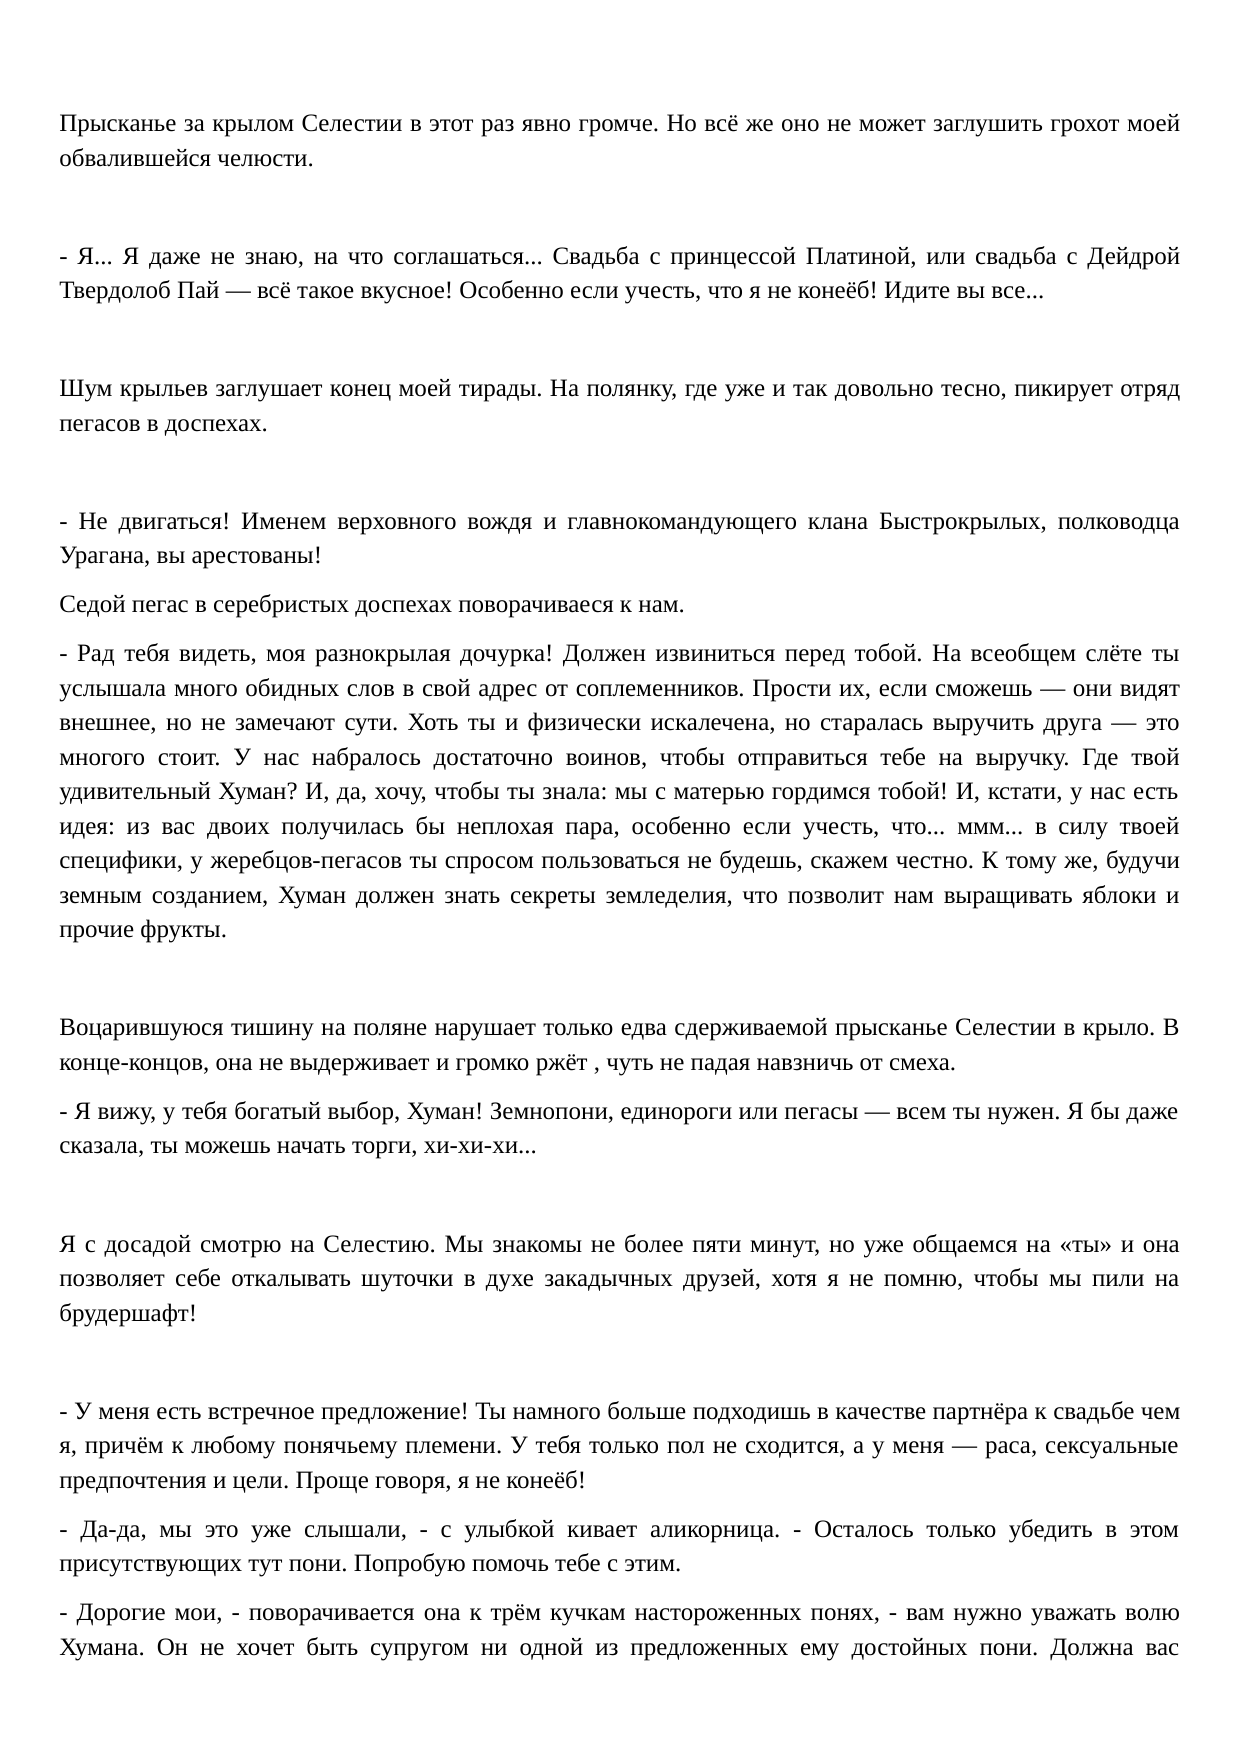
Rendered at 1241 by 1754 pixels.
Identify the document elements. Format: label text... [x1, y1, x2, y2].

text Я с досадой смотрю на Селестию. Мы знакомы не более пяти минут, но уже общаемся на «ты» и она позволяет себе откалывать шуточки в духе закадычных друзей, хотя я не помню, чтобы мы пили на брудершафт! [59, 1229, 1181, 1326]
text - Да-да, мы это уже слышали, - с улыбкой кивает аликорница. - Осталось только убедить в этом присутствующих тут пони. Попробую помочь тебе с этим. [59, 1514, 1181, 1577]
text - Дорогие мои, - поворачивается она к трём кучкам настороженных понях, - вам нужно уважать волю Хумана. Он не хочет быть супругом ни одной из предложенных ему достойных пони. Должна вас [59, 1597, 1181, 1661]
text Воцарившуюся тишину на поляне нарушает только едва сдерживаемой прысканье Селестии в крыло. В конце-концов, она не выдерживает и громко ржёт , чуть не падая навзничь от смеха. [59, 1012, 1181, 1076]
text Прысканье за крылом Селестии в этот раз явно громче. Но всё же оно не может заглушить грохот моей обвалившейся челюсти. [59, 108, 1181, 171]
text Седой пегас в серебристых доспехах поворачиваеся к нам. [59, 589, 1181, 618]
text - Рад тебя видеть, моя разнокрылая дочурка! Должен извиниться перед тобой. На всеобщем слёте ты услышала много обидных слов в свой адрес от соплеменников. Прости их, если сможешь — они видят внешнее, но не замечают сути. Хоть ты и физически искалечена, но старалась выручить друга — это многого стоит. У нас набралось достаточно воинов, чтобы отправиться тебе на выручку. Где твой удивительный Хуман? И, да, хочу, чтобы ты знала: мы с матерью гордимся тобой! И, кстати, у нас есть идея: из вас двоих получилась бы неплохая пара, особенно если учесть, что... ммм... в силу твоей специфики, у жеребцов-пегасов ты спросом пользоваться не будешь, скажем честно. К тому же, будучи земным созданием, Хуман должен знать секреты земледелия, что позволит нам выращивать яблоки и прочие фрукты. [59, 638, 1181, 943]
text - У меня есть встречное предложение! Ты намного больше подходишь в качестве партнёра к свадьбе чем я, причём к любому понячьему племени. У тебя только пол не сходится, а у меня — раса, сексуальные предпочтения и цели. Проще говоря, я не конеёб! [59, 1396, 1181, 1493]
text Шум крыльев заглушает конец моей тирады. На полянку, где уже и так довольно тесно, пикирует отряд пегасов в доспехах. [59, 373, 1181, 437]
text - Я вижу, у тебя богатый выбор, Хуман! Земнопони, единороги или пегасы — всем ты нужен. Я бы даже сказала, ты можешь начать торги, хи-хи-хи... [59, 1096, 1181, 1159]
text - Не двигаться! Именем верховного вождя и главнокомандующего клана Быстрокрылых, полководца Урагана, вы арестованы! [59, 506, 1181, 569]
text - Я... Я даже не знаю, на что соглашаться... Свадьба с принцессой Платиной, или свадьба с Дейдрой Твердолоб Пай — всё такое вкусное! Особенно если учесть, что я не конеёб! Идите вы все... [59, 241, 1181, 304]
